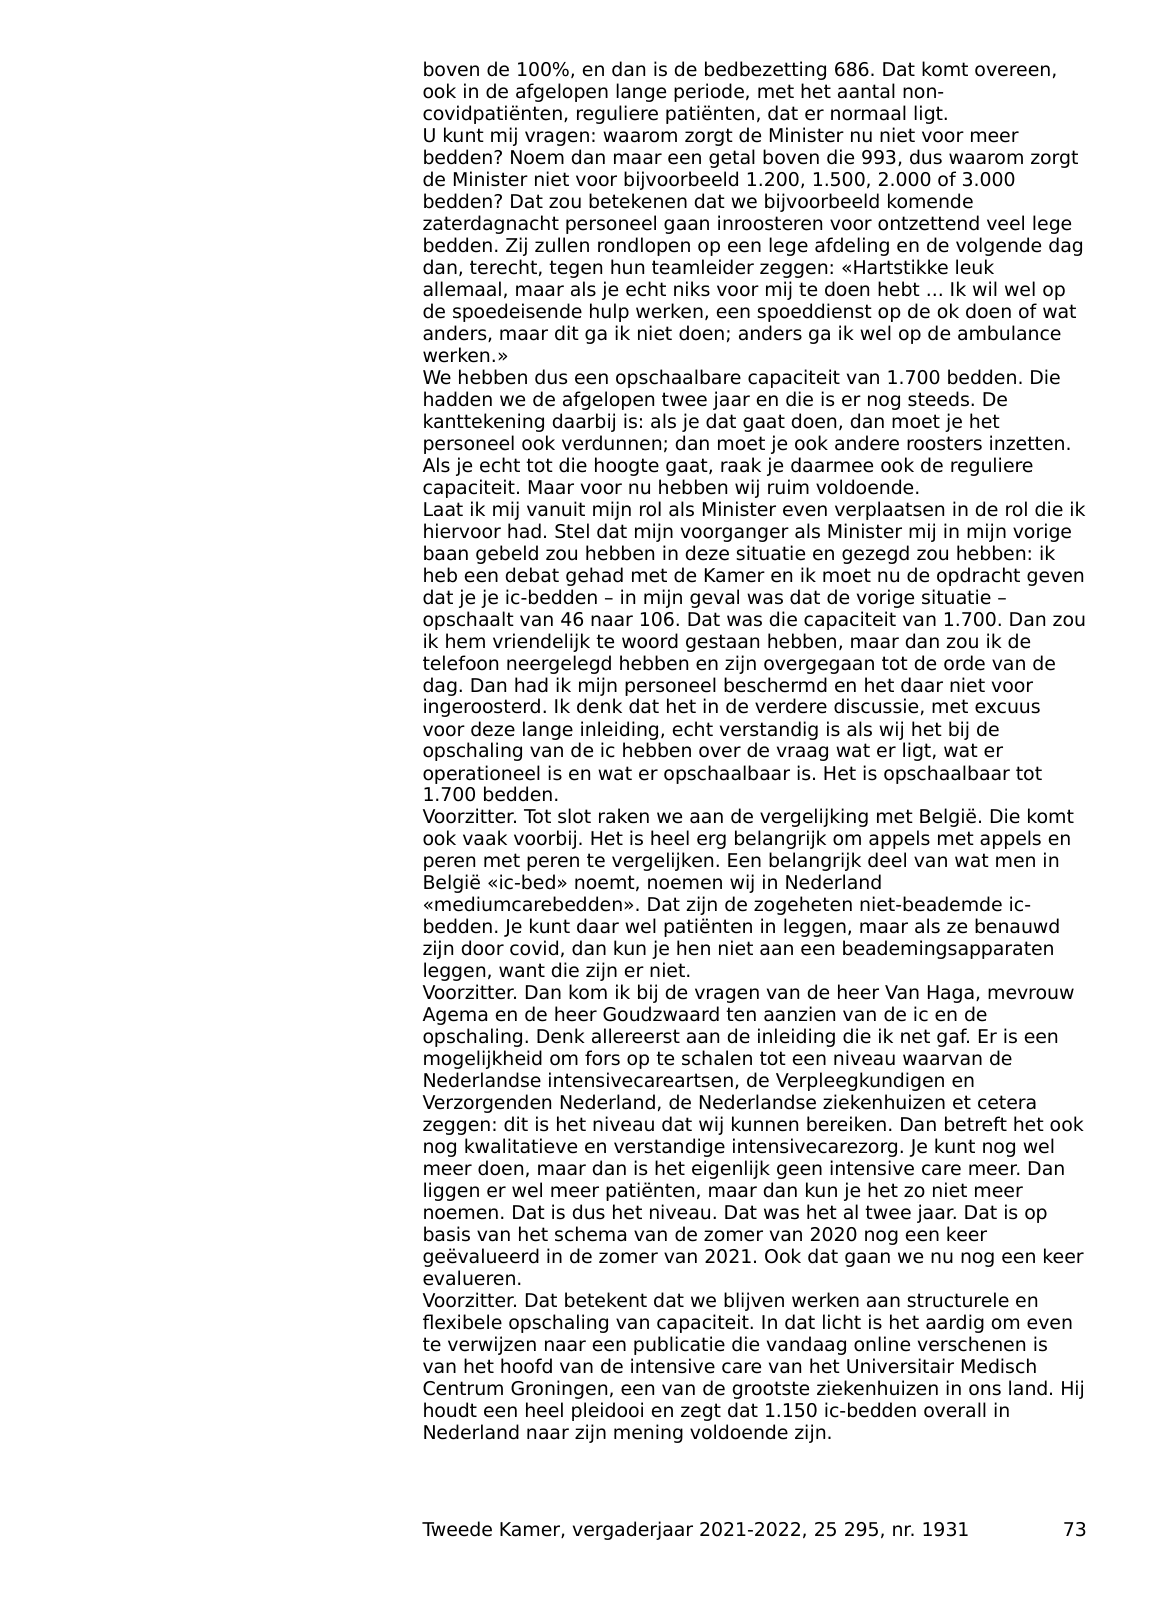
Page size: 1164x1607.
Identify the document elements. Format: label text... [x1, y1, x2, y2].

text We hebben dus een opschaalbare capaciteit van 1.700 bedden. Die hadden we de afgelopen twee jaar en die is er nog steeds. De kanttekening daarbij is: als je dat gaat doen, dan moet je het personeel ook verdunnen; dan moet je ook andere roosters inzetten. Als je echt tot die hoogte gaat, raak je daarmee ook de reguliere capaciteit. Maar voor nu hebben wij ruim voldoende. [422, 367, 1087, 499]
text Laat ik mij vanuit mijn rol als Minister even verplaatsen in de rol die ik hiervoor had. Stel dat mijn voorganger als Minister mij in mijn vorige baan gebeld zou hebben in deze situatie en gezegd zou hebben: ik heb een debat gehad met de Kamer en ik moet nu de opdracht geven dat je je ic-bedden – in mijn geval was dat de vorige situatie – opschaalt van 46 naar 106. Dat was die capaciteit van 1.700. Dan zou ik hem vriendelijk te woord gestaan hebben, maar dan zou ik de telefoon neergelegd hebben en zijn overgegaan tot de orde van de dag. Dan had ik mijn personeel beschermd en het daar niet voor ingeroosterd. Ik denk dat het in de verdere discussie, met excuus voor deze lange inleiding, echt verstandig is als wij het bij de opschaling van de ic hebben over de vraag wat er ligt, wat er operationeel is en wat er opschaalbaar is. Het is opschaalbaar tot 1.700 bedden. [422, 499, 1087, 806]
text Voorzitter. Tot slot raken we aan de vergelijking met België. Die komt ook vaak voorbij. Het is heel erg belangrijk om appels met appels en peren met peren te vergelijken. Een belangrijk deel van wat men in België «ic-bed» noemt, noemen wij in Nederland «mediumcarebedden». Dat zijn de zogeheten niet-beademde ic-bedden. Je kunt daar wel patiënten in leggen, maar als ze benauwd zijn door covid, dan kun je hen niet aan een beademingsapparaten leggen, want die zijn er niet. [422, 806, 1087, 982]
text Voorzitter. Dan kom ik bij de vragen van de heer Van Haga, mevrouw Agema en de heer Goudzwaard ten aanzien van de ic en de opschaling. Denk allereerst aan de inleiding die ik net gaf. Er is een mogelijkheid om fors op te schalen tot een niveau waarvan de Nederlandse intensivecareartsen, de Verpleegkundigen en Verzorgenden Nederland, de Nederlandse ziekenhuizen et cetera zeggen: dit is het niveau dat wij kunnen bereiken. Dan betreft het ook nog kwalitatieve en verstandige intensivecarezorg. Je kunt nog wel meer doen, maar dan is het eigenlijk geen intensive care meer. Dan liggen er wel meer patiënten, maar dan kun je het zo niet meer noemen. Dat is dus het niveau. Dat was het al twee jaar. Dat is op basis van het schema van de zomer van 2020 nog een keer geëvalueerd in de zomer van 2021. Ook dat gaan we nu nog een keer evalueren. [422, 982, 1087, 1290]
text boven de 100%, en dan is de bedbezetting 686. Dat komt overeen, ook in de afgelopen lange periode, met het aantal non-covidpatiënten, reguliere patiënten, dat er normaal ligt. [422, 59, 1087, 125]
text U kunt mij vragen: waarom zorgt de Minister nu niet voor meer bedden? Noem dan maar een getal boven die 993, dus waarom zorgt de Minister niet voor bijvoorbeeld 1.200, 1.500, 2.000 of 3.000 bedden? Dat zou betekenen dat we bijvoorbeeld komende zaterdagnacht personeel gaan inroosteren voor ontzettend veel lege bedden. Zij zullen rondlopen op een lege afdeling en de volgende dag dan, terecht, tegen hun teamleider zeggen: «Hartstikke leuk allemaal, maar als je echt niks voor mij te doen hebt ... Ik wil wel op de spoedeisende hulp werken, een spoeddienst op de ok doen of wat anders, maar dit ga ik niet doen; anders ga ik wel op de ambulance werken.» [422, 125, 1087, 367]
text Voorzitter. Dat betekent dat we blijven werken aan structurele en flexibele opschaling van capaciteit. In dat licht is het aardig om even te verwijzen naar een publicatie die vandaag online verschenen is van het hoofd van de intensive care van het Universitair Medisch Centrum Groningen, een van de grootste ziekenhuizen in ons land. Hij houdt een heel pleidooi en zegt dat 1.150 ic-bedden overall in Nederland naar zijn mening voldoende zijn. [422, 1290, 1087, 1444]
